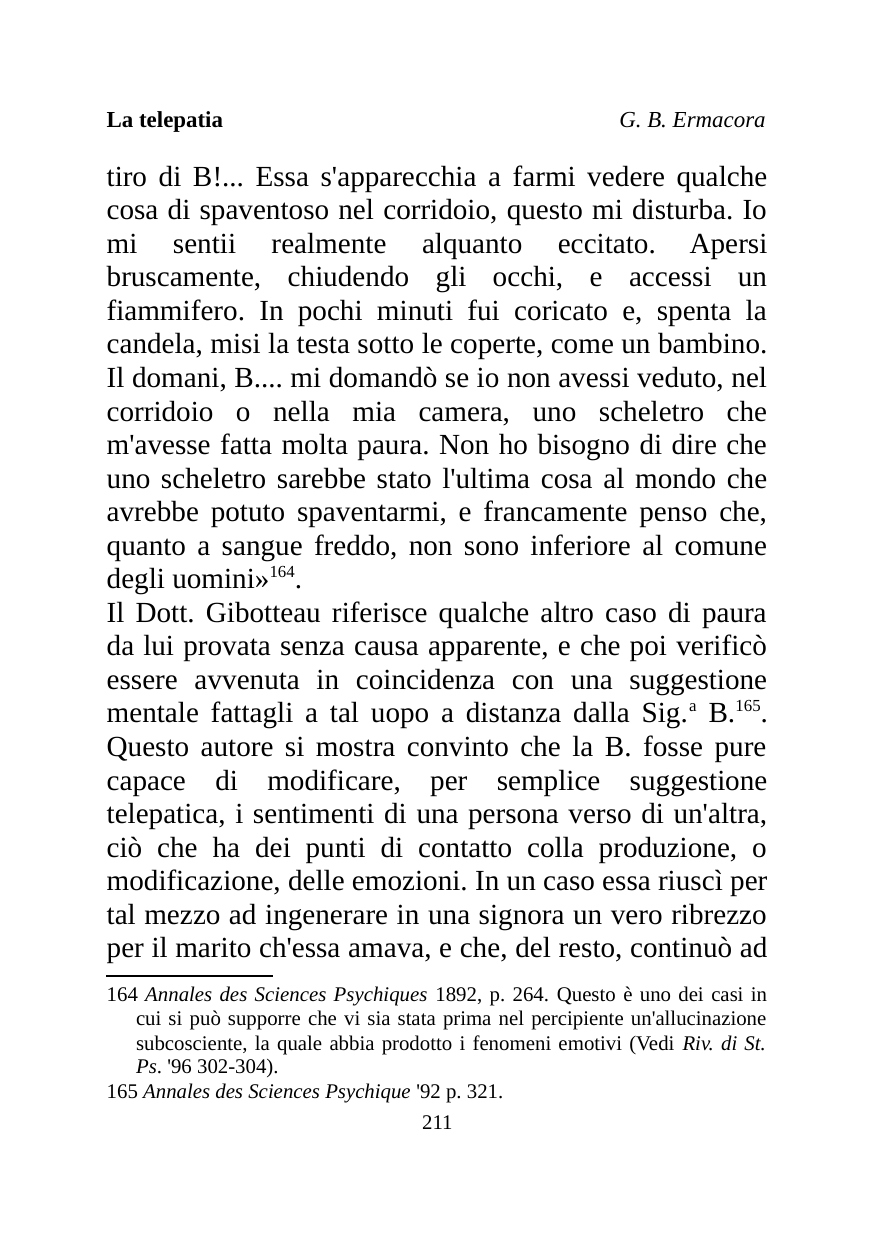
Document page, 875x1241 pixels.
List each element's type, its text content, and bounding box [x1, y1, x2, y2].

text Annales des Sciences Psychiques 1892, p. 264. Questo è uno dei casi in cui si può supporre che vi sia stata prima nel percipiente un'allucinazione subcosciente, la quale abbia prodotto i fenomeni emotivi (Vedi Riv. di St. Ps. '96 302-304). [106, 982, 768, 1078]
text Annales des Sciences Psychique '92 p. 321. [106, 1078, 768, 1103]
text tiro di B!... Essa s'apparecchia a farmi vedere qualche cosa di spaventoso nel corridoio, questo mi disturba. Io mi sentii realmente alquanto eccitato. Apersi bruscamente, chiudendo gli occhi, e accessi un fiammifero. In pochi minuti fui coricato e, spenta la candela, misi la testa sotto le coperte, come un bambino. Il domani, B.... mi domandò se io non avessi veduto, nel corridoio o nella mia camera, uno scheletro che m'avesse fatta molta paura. Non ho bisogno di dire che uno scheletro sarebbe stato l'ultima cosa al mondo che avrebbe potuto spaventarmi, e francamente penso che, quanto a sangue freddo, non sono inferiore al comune degli uomini». [106, 159, 768, 595]
text Il Dott. Gibotteau riferisce qualche altro caso di paura da lui provata senza causa apparente, e che poi verificò essere avvenuta in coincidenza con una suggestione mentale fattagli a tal uopo a distanza dalla Sig.a B.. Questo autore si mostra convinto che la B. fosse pure capace di modificare, per semplice suggestione telepatica, i sentimenti di una persona verso di un'altra, ciò che ha dei punti di contatto colla produzione, o modificazione, delle emozioni. In un caso essa riuscì per tal mezzo ad ingenerare in una signora un vero ribrezzo per il marito ch'essa amava, e che, del resto, continuò ad [106, 595, 768, 964]
